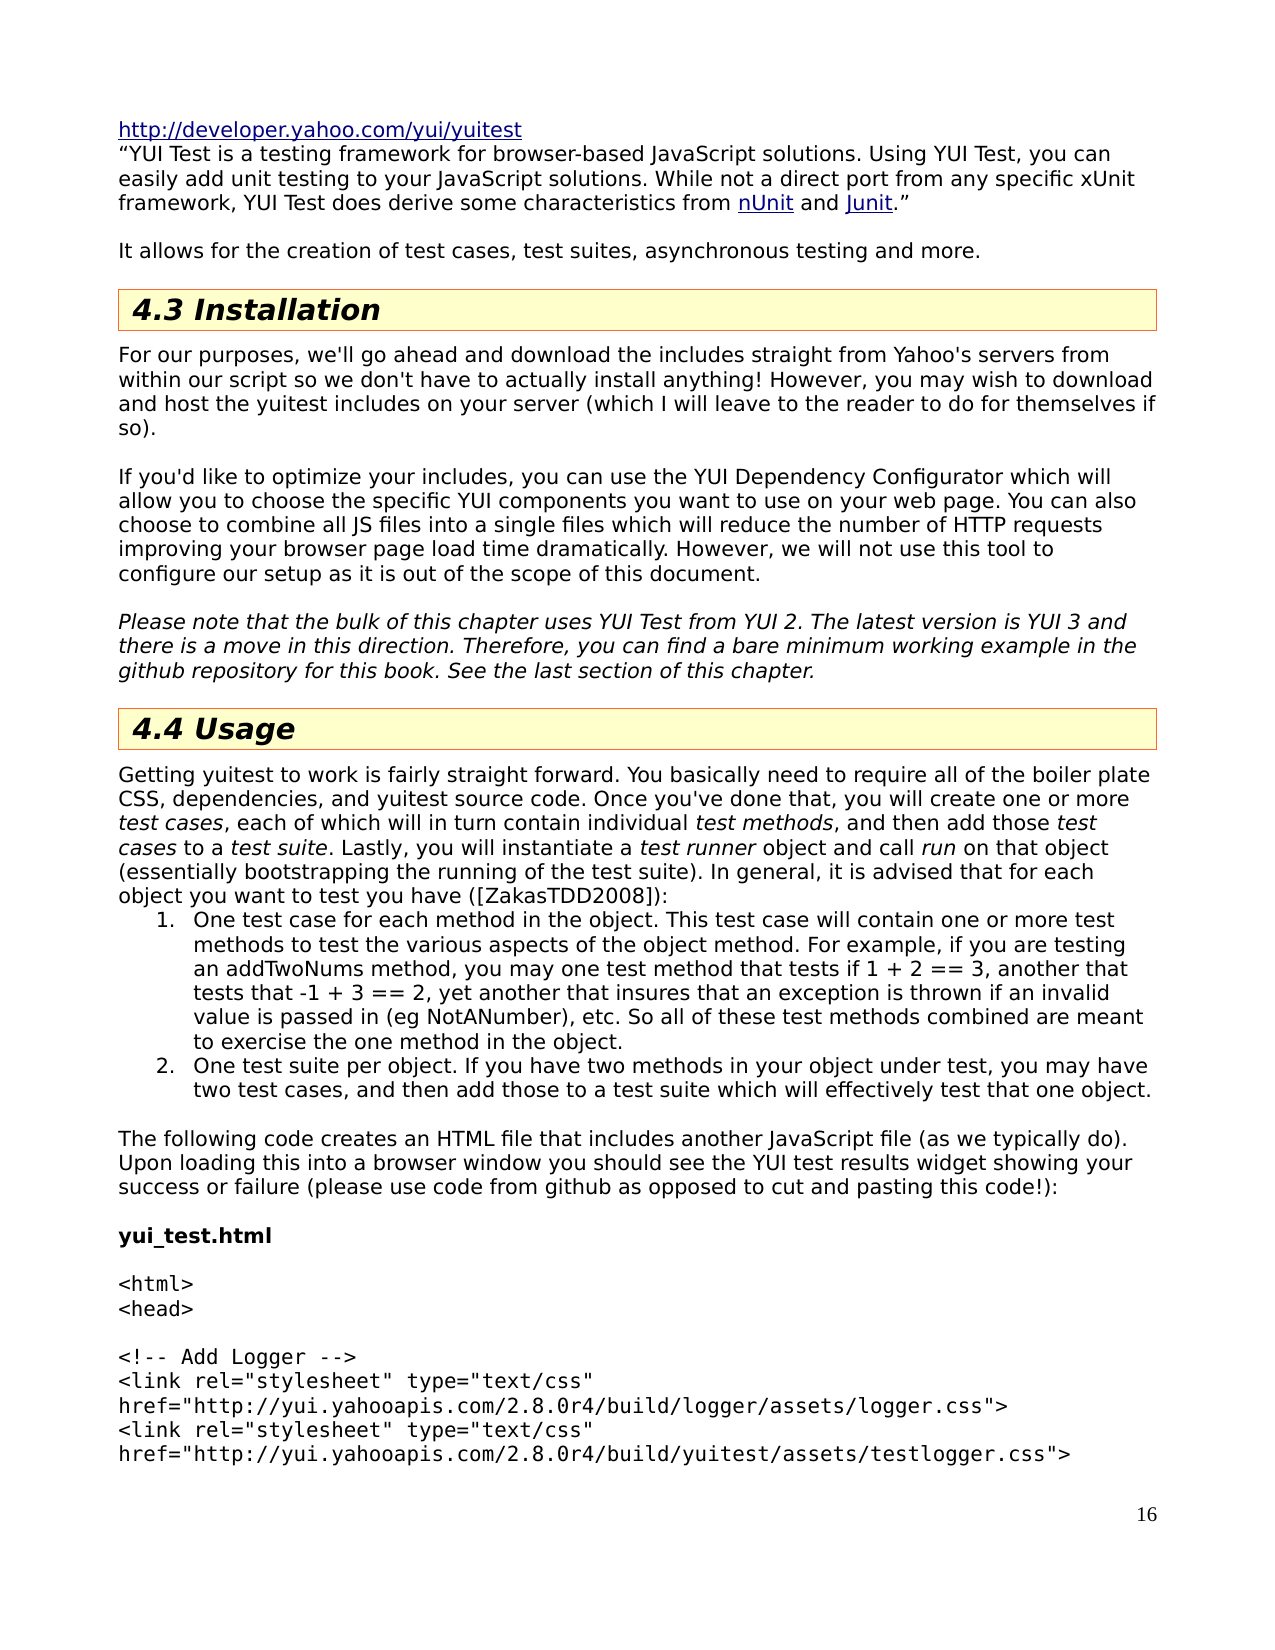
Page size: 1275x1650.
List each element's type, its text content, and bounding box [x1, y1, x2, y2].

text Getting yuitest to work is fairly straight forward. You basically need to require all of the boiler plate CSS, dependencies, and yuitest source code. Once you've done that, you will create one or more test cases, each of which will in turn contain individual test methods, and then add those test cases to a test suite. Lastly, you will instantiate a test runner object and call run on that object (essentially bootstrapping the running of the test suite). In general, it is advised that for each object you want to test you have ([ZakasTDD2008]): [118, 763, 1157, 908]
text <!-- Add Logger --> [118, 1345, 1157, 1369]
text yui_test.html [118, 1224, 1157, 1248]
text <html> [118, 1272, 1157, 1297]
list One test suite per object. If you have two methods in your object under test, you may have two test cases, and then add those to a test suite which will effectively test that one object. [156, 1054, 1157, 1102]
text If you'd like to optimize your includes, you can use the YUI Dependency Configurator which will allow you to choose the specific YUI components you want to use on your web page. You can also choose to combine all JS files into a single files which will reduce the number of HTTP requests improving your browser page load time dramatically. However, we will not use this tool to configure our setup as it is out of the scope of this document. [118, 465, 1157, 586]
text <head> [118, 1297, 1157, 1321]
subtitle 4.4 Usage [119, 709, 1156, 749]
text Please note that the bulk of this chapter uses YUI Test from YUI 2. The latest version is YUI 3 and there is a move in this direction. Therefore, you can find a bare minimum working example in the github repository for this book. See the last section of this chapter. [118, 610, 1157, 683]
text It allows for the creation of test cases, test suites, asynchronous testing and more. [118, 239, 1157, 264]
subtitle 4.3 Installation [119, 290, 1156, 330]
text For our purposes, we'll go ahead and download the includes straight from Yahoo's servers from within our script so we don't have to actually install anything! However, you may wish to download and host the yuitest includes on your server (which I will leave to the reader to do for themselves if so). [118, 343, 1157, 440]
text <link rel="stylesheet" type="text/css" href="http://yui.yahooapis.com/2.8.0r4/build/logger/assets/logger.css"> [118, 1369, 1157, 1418]
text “YUI Test is a testing framework for browser-based JavaScript solutions. Using YUI Test, you can easily add unit testing to your JavaScript solutions. While not a direct port from any specific xUnit framework, YUI Test does derive some characteristics from nUnit and Junit.” [118, 142, 1157, 215]
list One test case for each method in the object. This test case will contain one or more test methods to test the various aspects of the object method. For example, if you are testing an addTwoNums method, you may one test method that tests if 1 + 2 == 3, another that tests that -1 + 3 == 2, yet another that insures that an exception is thrown if an invalid value is passed in (eg NotANumber), etc. So all of these test methods combined are meant to exercise the one method in the object. [156, 908, 1157, 1054]
text <link rel="stylesheet" type="text/css" href="http://yui.yahooapis.com/2.8.0r4/build/yuitest/assets/testlogger.css"> [118, 1418, 1157, 1467]
text The following code creates an HTML file that includes another JavaScript file (as we typically do). Upon loading this into a browser window you should see the YUI test results widget showing your success or failure (please use code from github as opposed to cut and pasting this code!): [118, 1127, 1157, 1199]
text http://developer.yahoo.com/yui/yuitest [118, 118, 1157, 142]
